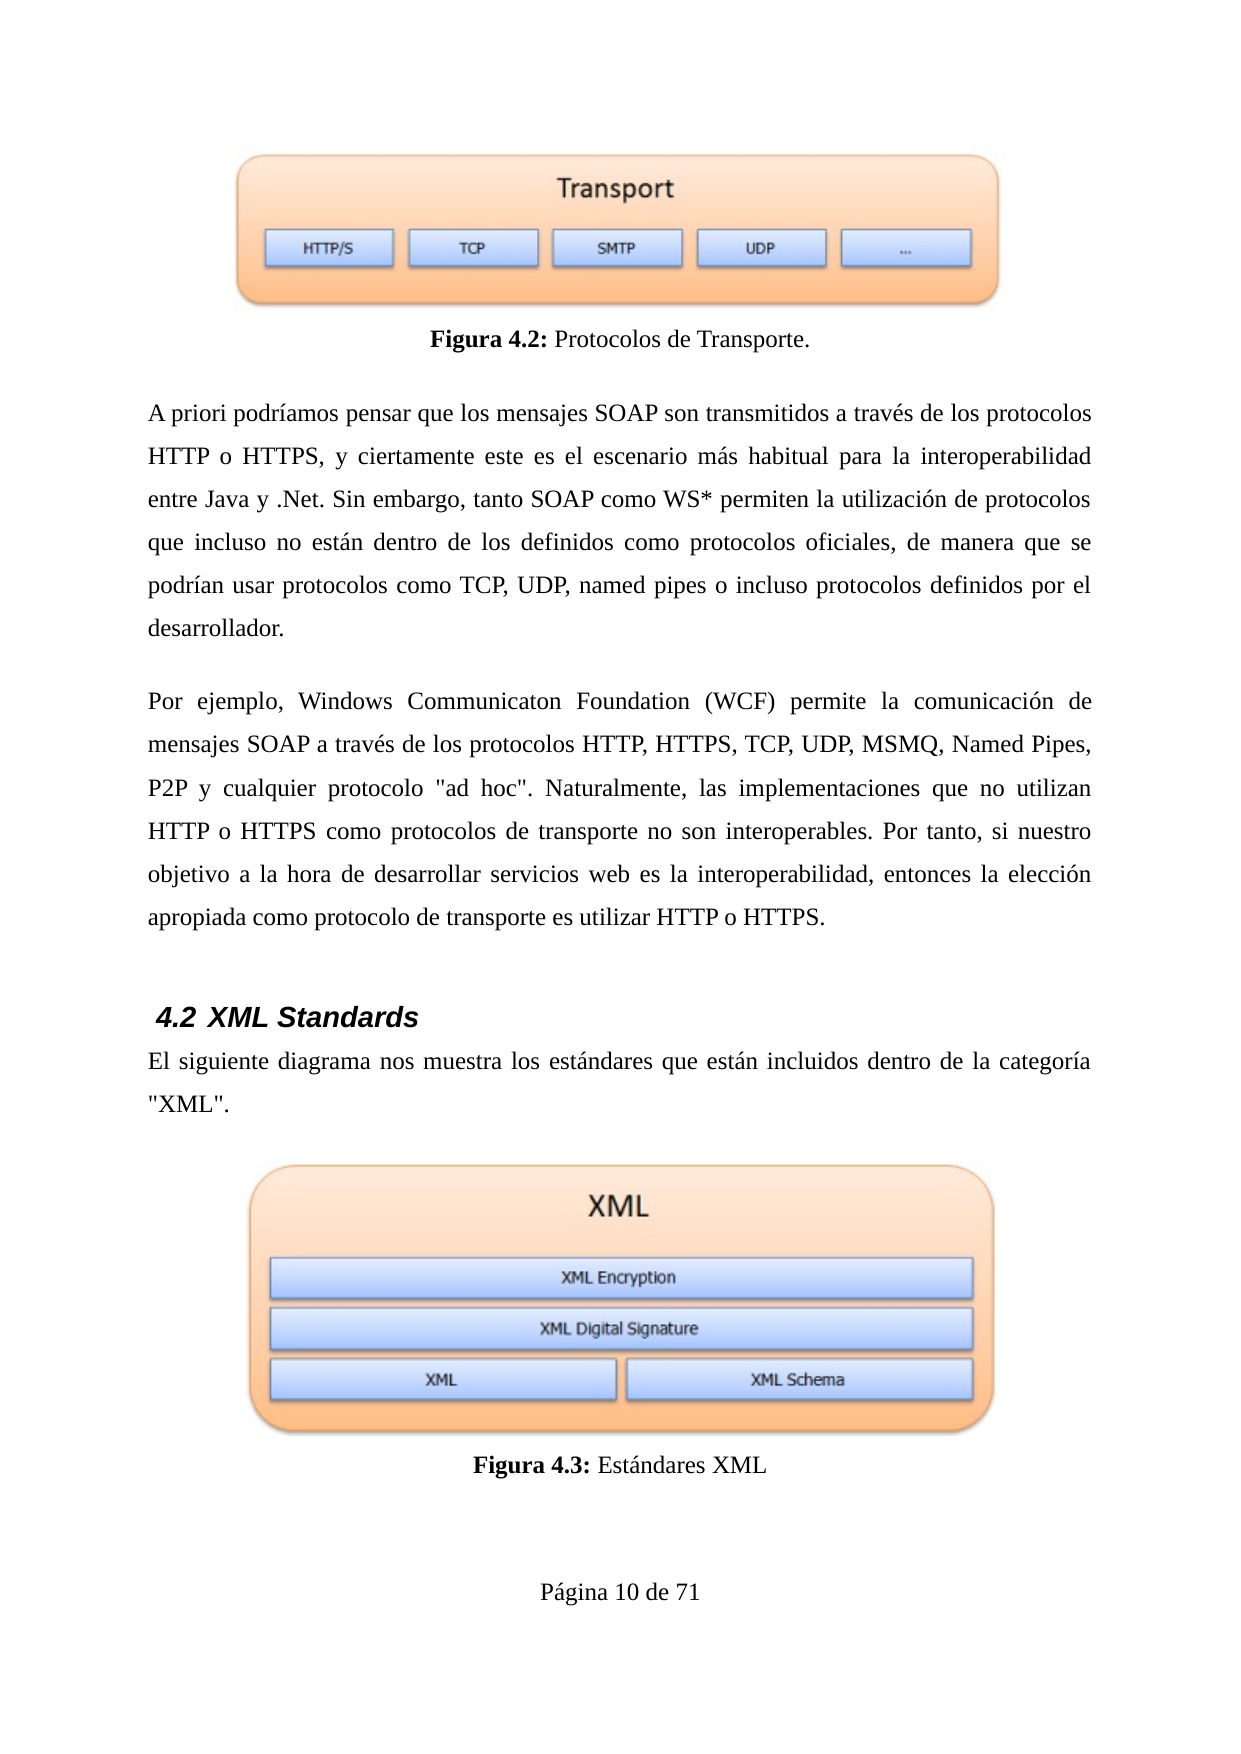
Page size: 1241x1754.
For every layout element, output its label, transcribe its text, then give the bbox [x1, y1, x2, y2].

text A priori podríamos pensar que los mensajes SOAP son transmitidos a través de los protocolos HTTP o HTTPS, y ciertamente este es el escenario más habitual para la interoperabilidad entre Java y .Net. Sin embargo, tanto SOAP como WS* permiten la utilización de protocolos que incluso no están dentro de los definidos como protocolos oficiales, de manera que se podrían usar protocolos como TCP, UDP, named pipes o incluso protocolos definidos por el desarrollador. [148, 398, 1093, 642]
text Figura 4.2: Protocolos de Transporte. [148, 311, 1093, 353]
text Figura 4.3: Estándares XML [148, 1436, 1093, 1479]
picture [234, 147, 1007, 311]
subtitle XML Standards [148, 1000, 1093, 1034]
picture [245, 1162, 995, 1436]
text Por ejemplo, Windows Communicaton Foundation (WCF) permite la comunicación de mensajes SOAP a través de los protocolos HTTP, HTTPS, TCP, UDP, MSMQ, Named Pipes, P2P y cualquier protocolo "ad hoc". Naturalmente, las implementaciones que no utilizan HTTP o HTTPS como protocolos de transporte no son interoperables. Por tanto, si nuestro objetivo a la hora de desarrollar servicios web es la interoperabilidad, entonces la elección apropiada como protocolo de transporte es utilizar HTTP o HTTPS. [148, 686, 1093, 931]
text El siguiente diagrama nos muestra los estándares que están incluidos dentro de la categoría "XML". [148, 1046, 1093, 1118]
